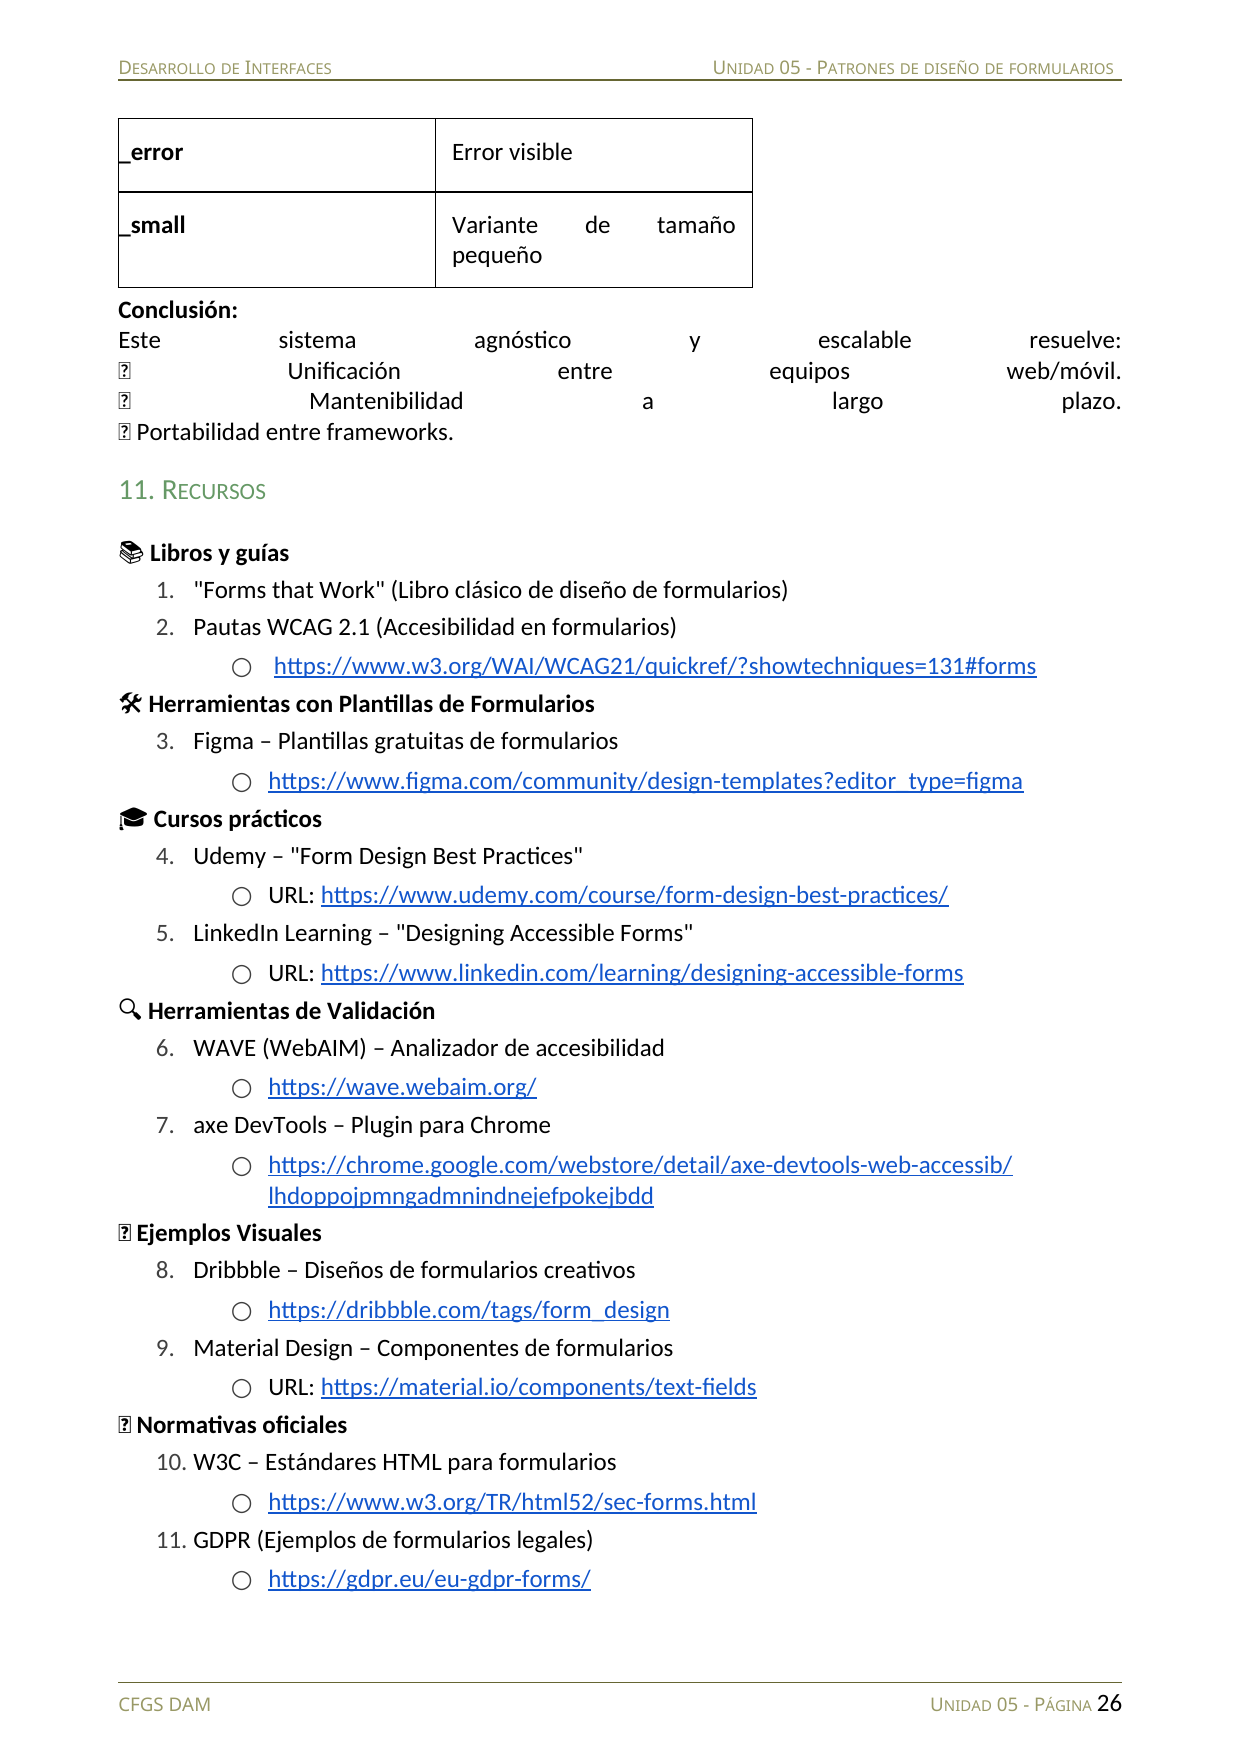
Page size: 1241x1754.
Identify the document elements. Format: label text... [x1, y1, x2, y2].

table_cell Variante de tamaño pequeño [436, 193, 752, 287]
list URL: https://www.linkedin.com/learning/designing-accessible-forms [231, 954, 1122, 988]
list https://www.w3.org/WAI/WCAG21/quickref/?showtechniques=131#forms [231, 648, 1122, 682]
list Dribbble – Diseños de formularios creativos [156, 1254, 1122, 1285]
subtitle 11. Recursos [118, 471, 1122, 507]
list https://chrome.google.com/webstore/detail/axe-devtools-web-accessib/lhdoppojpmngadmnindnejefpokejbdd [231, 1146, 1122, 1211]
list Figma – Plantillas gratuitas de formularios [156, 725, 1122, 756]
table_cell _error [119, 119, 435, 191]
text 🔍 Herramientas de Validación [118, 995, 1122, 1025]
table_cell _small [119, 193, 435, 287]
text 📚 Libros y guías [118, 537, 1122, 567]
list https://dribbble.com/tags/form_design [231, 1291, 1122, 1325]
list https://www.w3.org/TR/html52/sec-forms.html [231, 1483, 1122, 1517]
text 🎓 Cursos prácticos [118, 803, 1122, 833]
list "Forms that Work" (Libro clásico de diseño de formularios) [156, 574, 1122, 604]
text 📜 Normativas oficiales [118, 1409, 1122, 1440]
list Material Design – Componentes de formularios [156, 1332, 1122, 1362]
list WAVE (WebAIM) – Analizador de accesibilidad [156, 1032, 1122, 1062]
table_cell Error visible [436, 119, 752, 191]
list LinkedIn Learning – "Designing Accessible Forms" [156, 917, 1122, 948]
list URL: https://material.io/components/text-fields [231, 1369, 1122, 1403]
text Conclusión: Este sistema agnóstico y escalable resuelve: ✅ Unificación entre equipos web/móvil. ✅ Mantenibilidad a largo plazo. ✅ Portabilidad entre frameworks. [118, 294, 1122, 446]
list W3C – Estándares HTML para formularios [156, 1446, 1122, 1477]
list https://wave.webaim.org/ [231, 1069, 1122, 1103]
list GDPR (Ejemplos de formularios legales) [156, 1524, 1122, 1554]
list Udemy – "Form Design Best Practices" [156, 840, 1122, 870]
list https://www.figma.com/community/design-templates?editor_type=figma [231, 762, 1122, 796]
text 🎥 Ejemplos Visuales [118, 1217, 1122, 1248]
list axe DevTools – Plugin para Chrome [156, 1109, 1122, 1140]
list Pautas WCAG 2.1 (Accesibilidad en formularios) [156, 611, 1122, 641]
text 🛠️ Herramientas con Plantillas de Formularios [118, 688, 1122, 719]
list URL: https://www.udemy.com/course/form-design-best-practices/ [231, 877, 1122, 911]
list https://gdpr.eu/eu-gdpr-forms/ [231, 1561, 1122, 1595]
